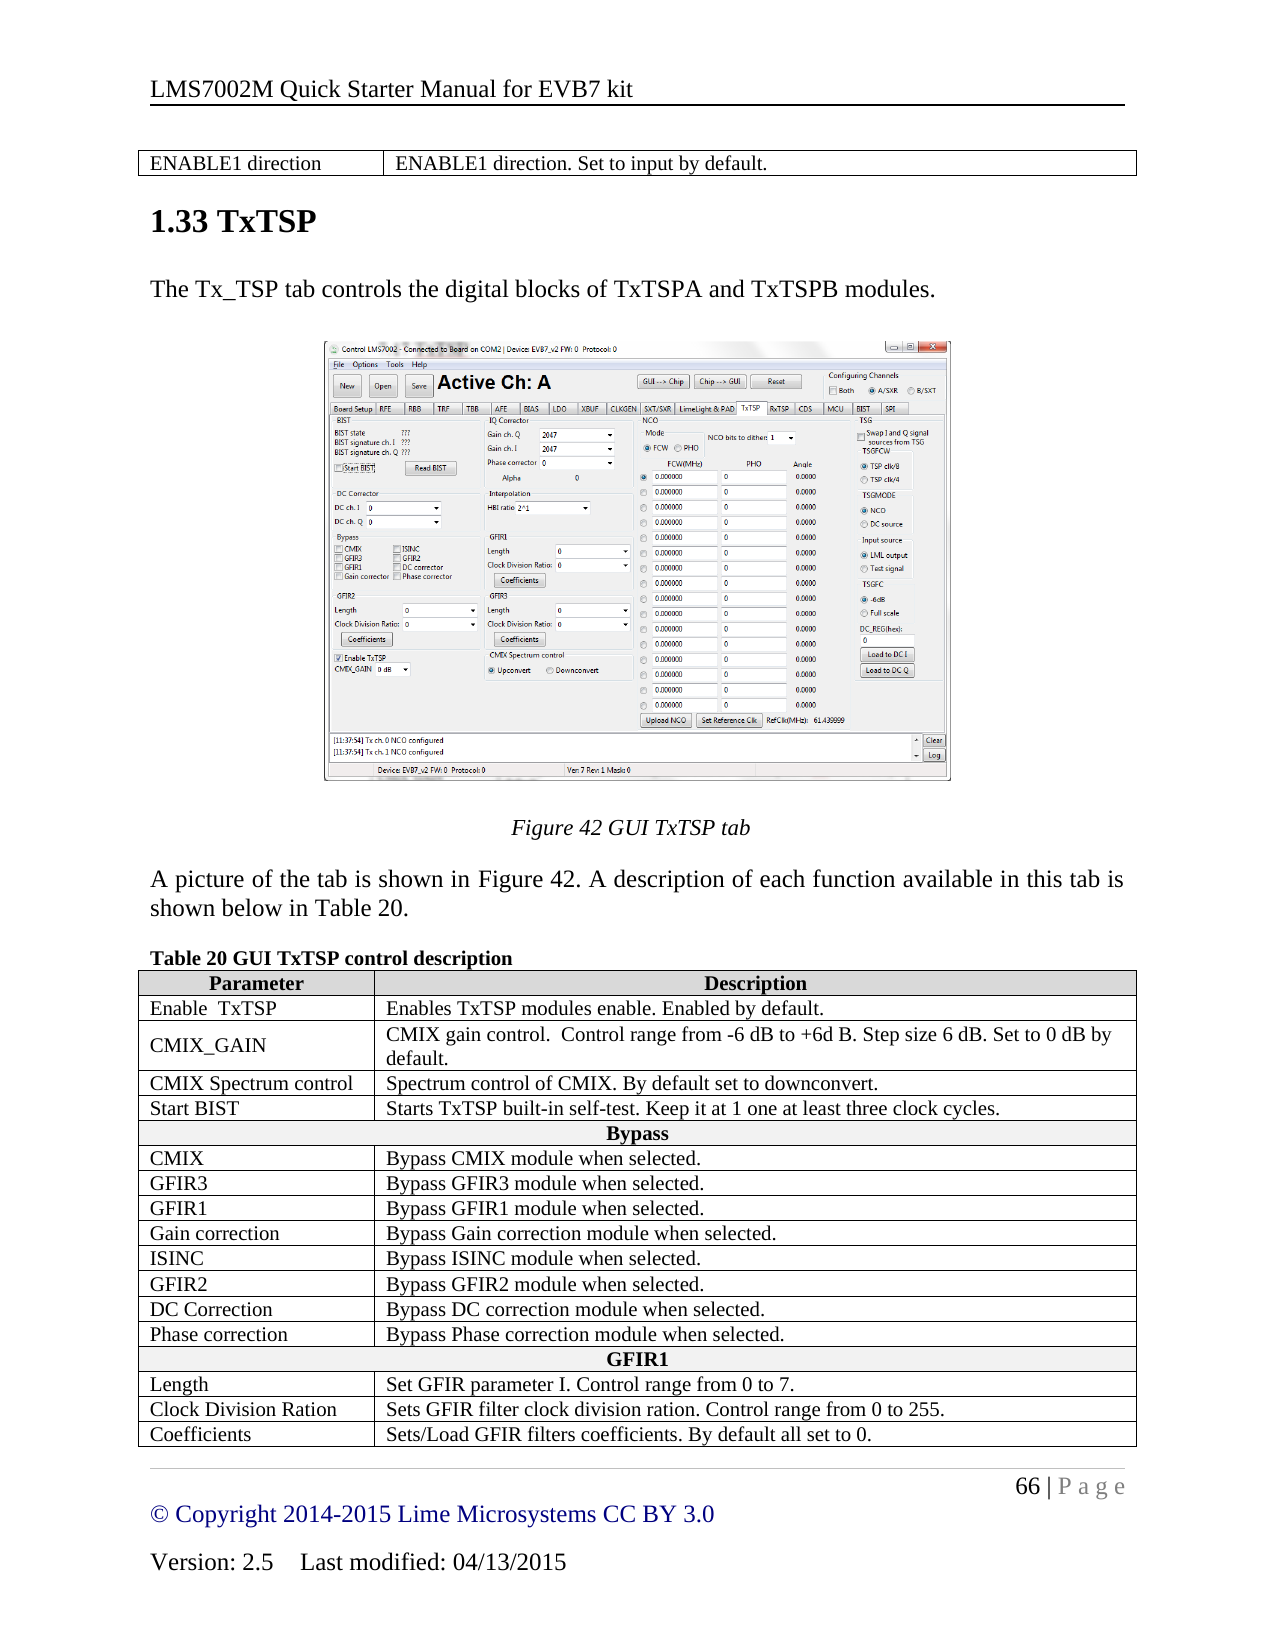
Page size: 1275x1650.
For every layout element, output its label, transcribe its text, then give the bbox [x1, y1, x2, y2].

table_cell Start BIST [139, 1096, 374, 1120]
table_cell CMIX Spectrum control [139, 1071, 374, 1095]
table_cell Gain correction [139, 1221, 374, 1245]
text Figure 42 GUI TxTSP tab [150, 814, 1125, 841]
table_cell ENABLE1 direction. Set to input by default. [384, 151, 1136, 175]
table_cell Bypass DC correction module when selected. [375, 1297, 1136, 1321]
table_cell Bypass GFIR2 module when selected. [375, 1271, 1136, 1296]
table_cell GFIR1 [139, 1196, 374, 1220]
table_cell Starts TxTSP built-in self-test. Keep it at 1 one at least three clock cycles. [375, 1096, 1136, 1120]
table_cell Bypass Phase correction module when selected. [375, 1322, 1136, 1346]
table_cell CMIX_GAIN [139, 1021, 374, 1069]
table_cell Length [139, 1372, 374, 1396]
table_cell DC Correction [139, 1297, 374, 1321]
table_cell Enable TxTSP [139, 996, 374, 1020]
table_cell Coefficients [139, 1422, 374, 1446]
table_cell Spectrum control of CMIX. By default set to downconvert. [375, 1071, 1136, 1095]
table_cell ISINC [139, 1246, 374, 1270]
table_cell CMIX [139, 1146, 374, 1170]
table_cell Set GFIR parameter I. Control range from 0 to 7. [375, 1372, 1136, 1396]
text Table 20 GUI TxTSP control description [150, 946, 1125, 970]
table_cell Phase correction [139, 1322, 374, 1346]
table_cell Bypass [139, 1121, 1136, 1145]
table_cell Bypass GFIR3 module when selected. [375, 1171, 1136, 1195]
table_cell Bypass ISINC module when selected. [375, 1246, 1136, 1270]
table_cell Bypass Gain correction module when selected. [375, 1221, 1136, 1245]
text A picture of the tab is shown in Figure 42. A description of each function available in this tab is shown below in Table 20. [150, 864, 1125, 922]
subtitle TxTSP [150, 201, 1125, 239]
table_cell Sets/Load GFIR filters coefficients. By default all set to 0. [375, 1422, 1136, 1446]
table_cell CMIX gain control. Control range from -6 dB to +6d B. Step size 6 dB. Set to 0 dB by default. [375, 1021, 1136, 1069]
table_cell Enables TxTSP modules enable. Enabled by default. [375, 996, 1136, 1020]
table_cell GFIR2 [139, 1271, 374, 1296]
text The Tx_TSP tab controls the digital blocks of TxTSPA and TxTSPB modules. [150, 274, 1125, 303]
table_cell GFIR1 [139, 1347, 1136, 1371]
table_cell Bypass CMIX module when selected. [375, 1146, 1136, 1170]
table_header Parameter [139, 971, 374, 995]
picture [324, 341, 951, 781]
table_cell Sets GFIR filter clock division ration. Control range from 0 to 255. [375, 1397, 1136, 1421]
table_header Description [375, 971, 1136, 995]
table_cell GFIR3 [139, 1171, 374, 1195]
table_cell ENABLE1 direction [139, 151, 383, 175]
table_cell Bypass GFIR1 module when selected. [375, 1196, 1136, 1220]
table_cell Clock Division Ration [139, 1397, 374, 1421]
